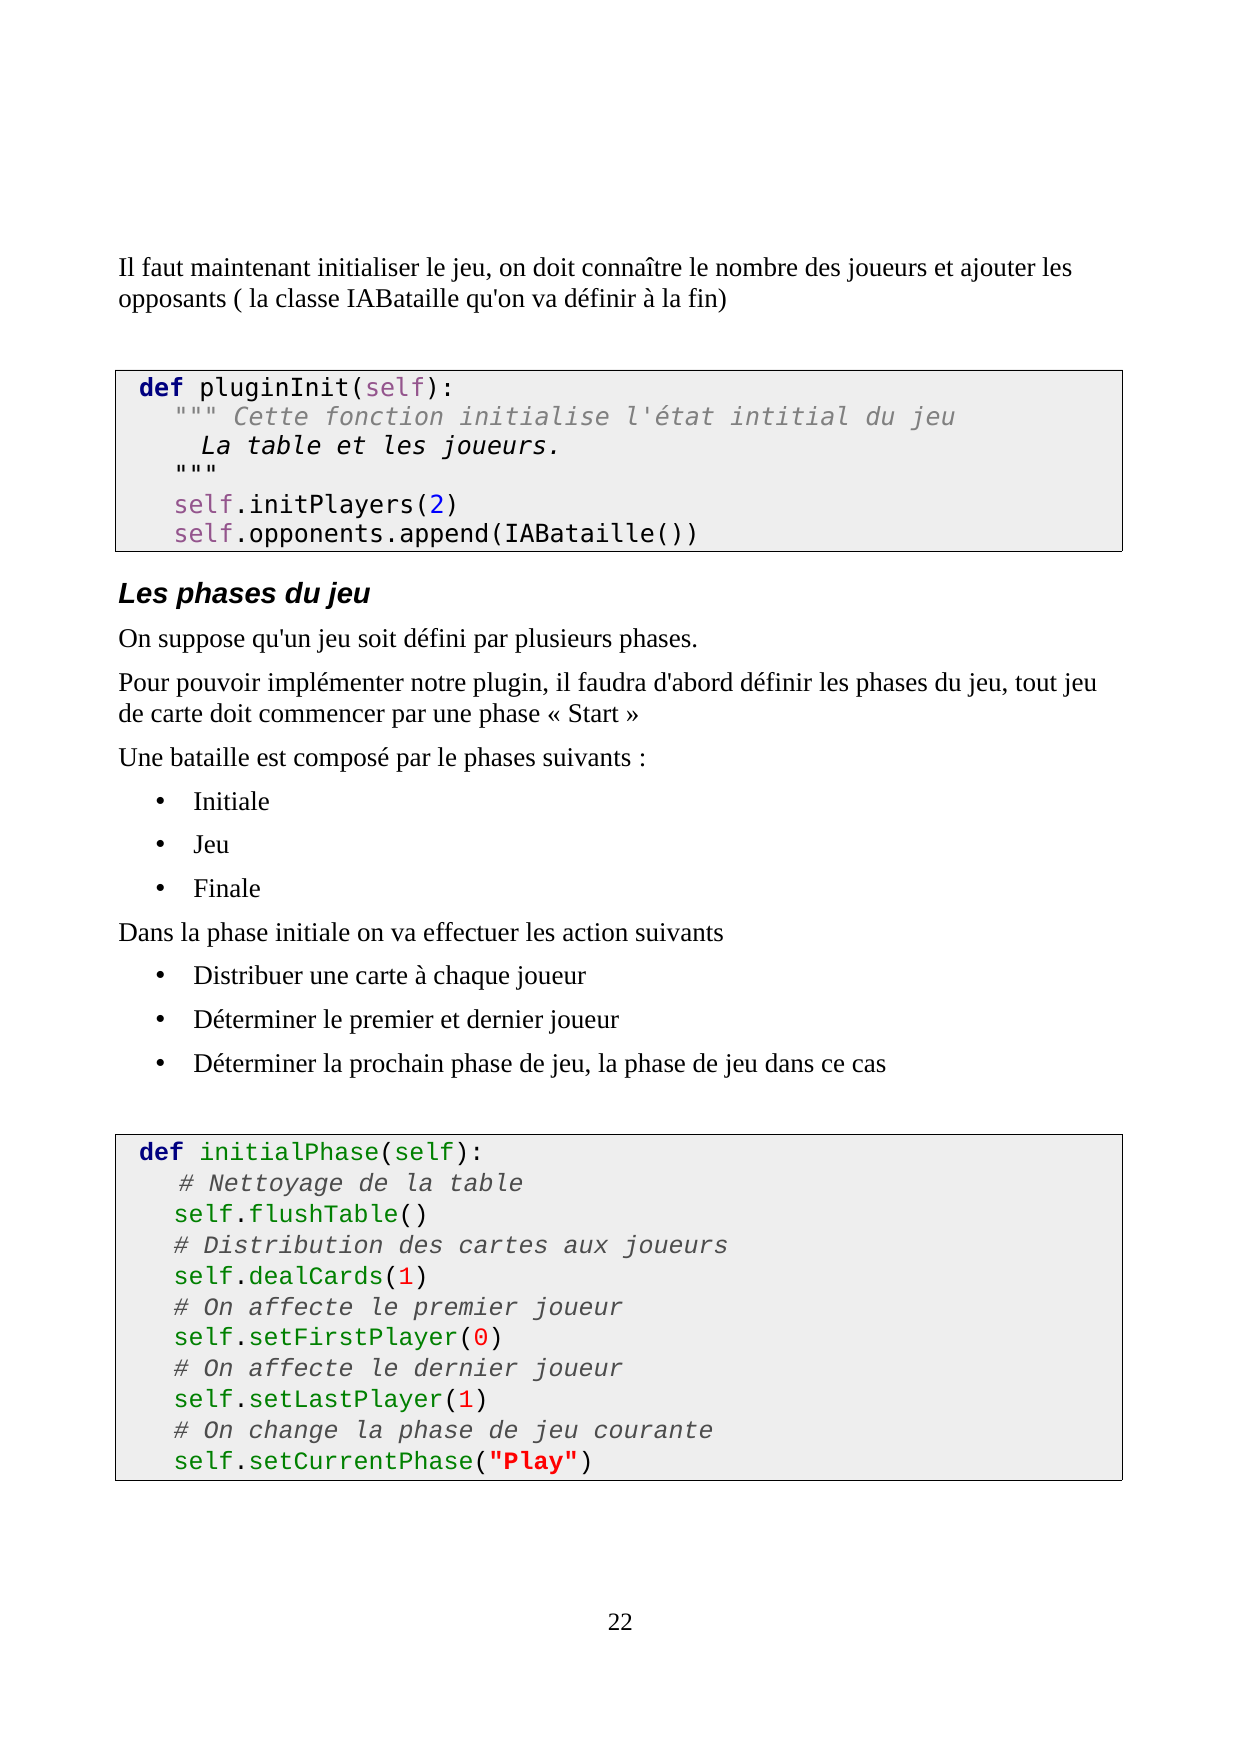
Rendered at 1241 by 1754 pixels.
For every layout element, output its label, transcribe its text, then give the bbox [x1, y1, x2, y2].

text # Nettoyage de la table [116, 1165, 1122, 1196]
list Initiale [156, 784, 1122, 816]
text On suppose qu'un jeu soit défini par plusieurs phases. [118, 622, 1122, 654]
text # On affecte le premier joueur [116, 1288, 1122, 1319]
list Déterminer la prochain phase de jeu, la phase de jeu dans ce cas [156, 1047, 1122, 1078]
text def pluginInit(self): [116, 371, 1122, 399]
list Distribuer une carte à chaque joueur [156, 959, 1122, 991]
text """ Cette fonction initialise l'état intitial du jeu [116, 399, 1122, 428]
text self.setCurrentPhase("Play") [116, 1443, 1122, 1480]
text # Distribution des cartes aux joueurs [116, 1227, 1122, 1258]
text # On change la phase de jeu courante [116, 1412, 1122, 1443]
text self.initPlayers(2) [116, 487, 1122, 516]
text self.opponents.append(IABataille()) [116, 516, 1122, 551]
list Jeu [156, 828, 1122, 859]
text # On affecte le dernier joueur [116, 1350, 1122, 1381]
list Déterminer le premier et dernier joueur [156, 1003, 1122, 1034]
text self.dealCards(1) [116, 1258, 1122, 1288]
text Pour pouvoir implémenter notre plugin, il faudra d'abord définir les phases du jeu, tout jeu de carte doit commencer par une phase « Start » [118, 666, 1122, 728]
text """ [116, 457, 1122, 487]
text Dans la phase initiale on va effectuer les action suivants [118, 916, 1122, 947]
text self.setFirstPlayer(0) [116, 1319, 1122, 1350]
text def initialPhase(self): [116, 1135, 1122, 1165]
text Il faut maintenant initialiser le jeu, on doit connaître le nombre des joueurs et ajouter les opposants ( la classe IABataille qu'on va définir à la fin) [118, 251, 1122, 313]
text Une bataille est composé par le phases suivants : [118, 741, 1122, 772]
text self.flushTable() [116, 1196, 1122, 1227]
list Finale [156, 872, 1122, 903]
subtitle Les phases du jeu [118, 576, 1122, 610]
text self.setLastPlayer(1) [116, 1381, 1122, 1412]
text La table et les joueurs. [116, 428, 1122, 457]
